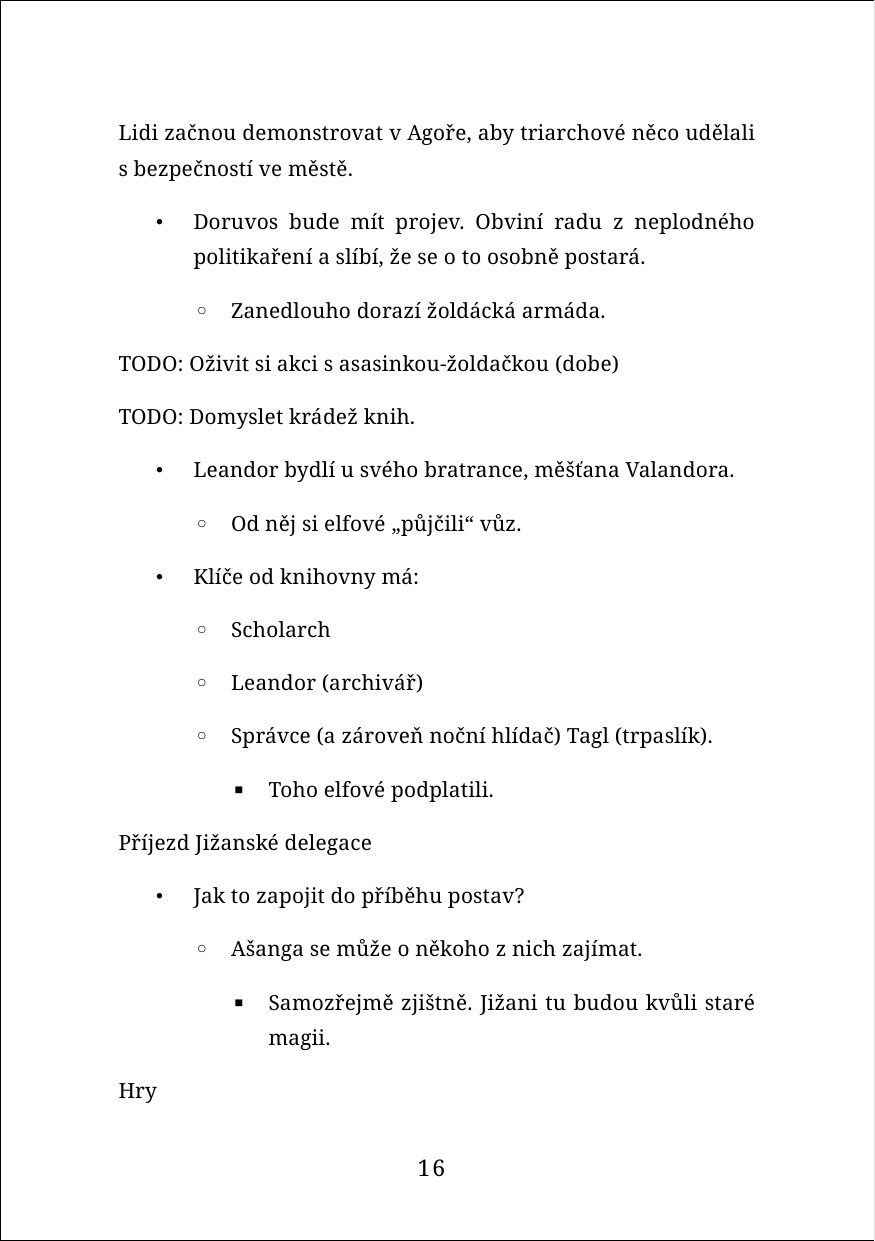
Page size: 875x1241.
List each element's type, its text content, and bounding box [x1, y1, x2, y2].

list Toho elfové podplatili. [231, 775, 756, 803]
list Ašanga se může o někoho z nich zajímat. [193, 934, 756, 963]
list Správce (a zároveň noční hlídač) Tagl (trpaslík). [193, 722, 756, 750]
text Hry [118, 1076, 756, 1105]
text Lidi začnou demonstrovat v Agoře, aby triarchové něco udělali s bezpečností ve městě. [118, 118, 756, 182]
list Samozřejmě zjištně. Jižani tu budou kvůli staré magii. [231, 988, 756, 1052]
text Příjezd Jižanské delegace [118, 828, 756, 856]
list Jak to zapojit do příběhu postav? [156, 881, 756, 910]
list Od něj si elfové „půjčili“ vůz. [193, 509, 756, 537]
list Leandor bydlí u svého bratrance, měšťana Valandora. [156, 455, 756, 484]
text TODO: Oživit si akci s asasinkou-žoldačkou (dobe) [118, 349, 756, 377]
list Leandor (archivář) [193, 668, 756, 697]
list Zanedlouho dorazí žoldácká armáda. [193, 296, 756, 324]
list Klíče od knihovny má: [156, 562, 756, 590]
list Doruvos bude mít projev. Obviní radu z neplodného politikaření a slíbí, že se o to osobně postará. [156, 207, 756, 271]
text TODO: Domyslet krádež knih. [118, 402, 756, 431]
list Scholarch [193, 615, 756, 643]
